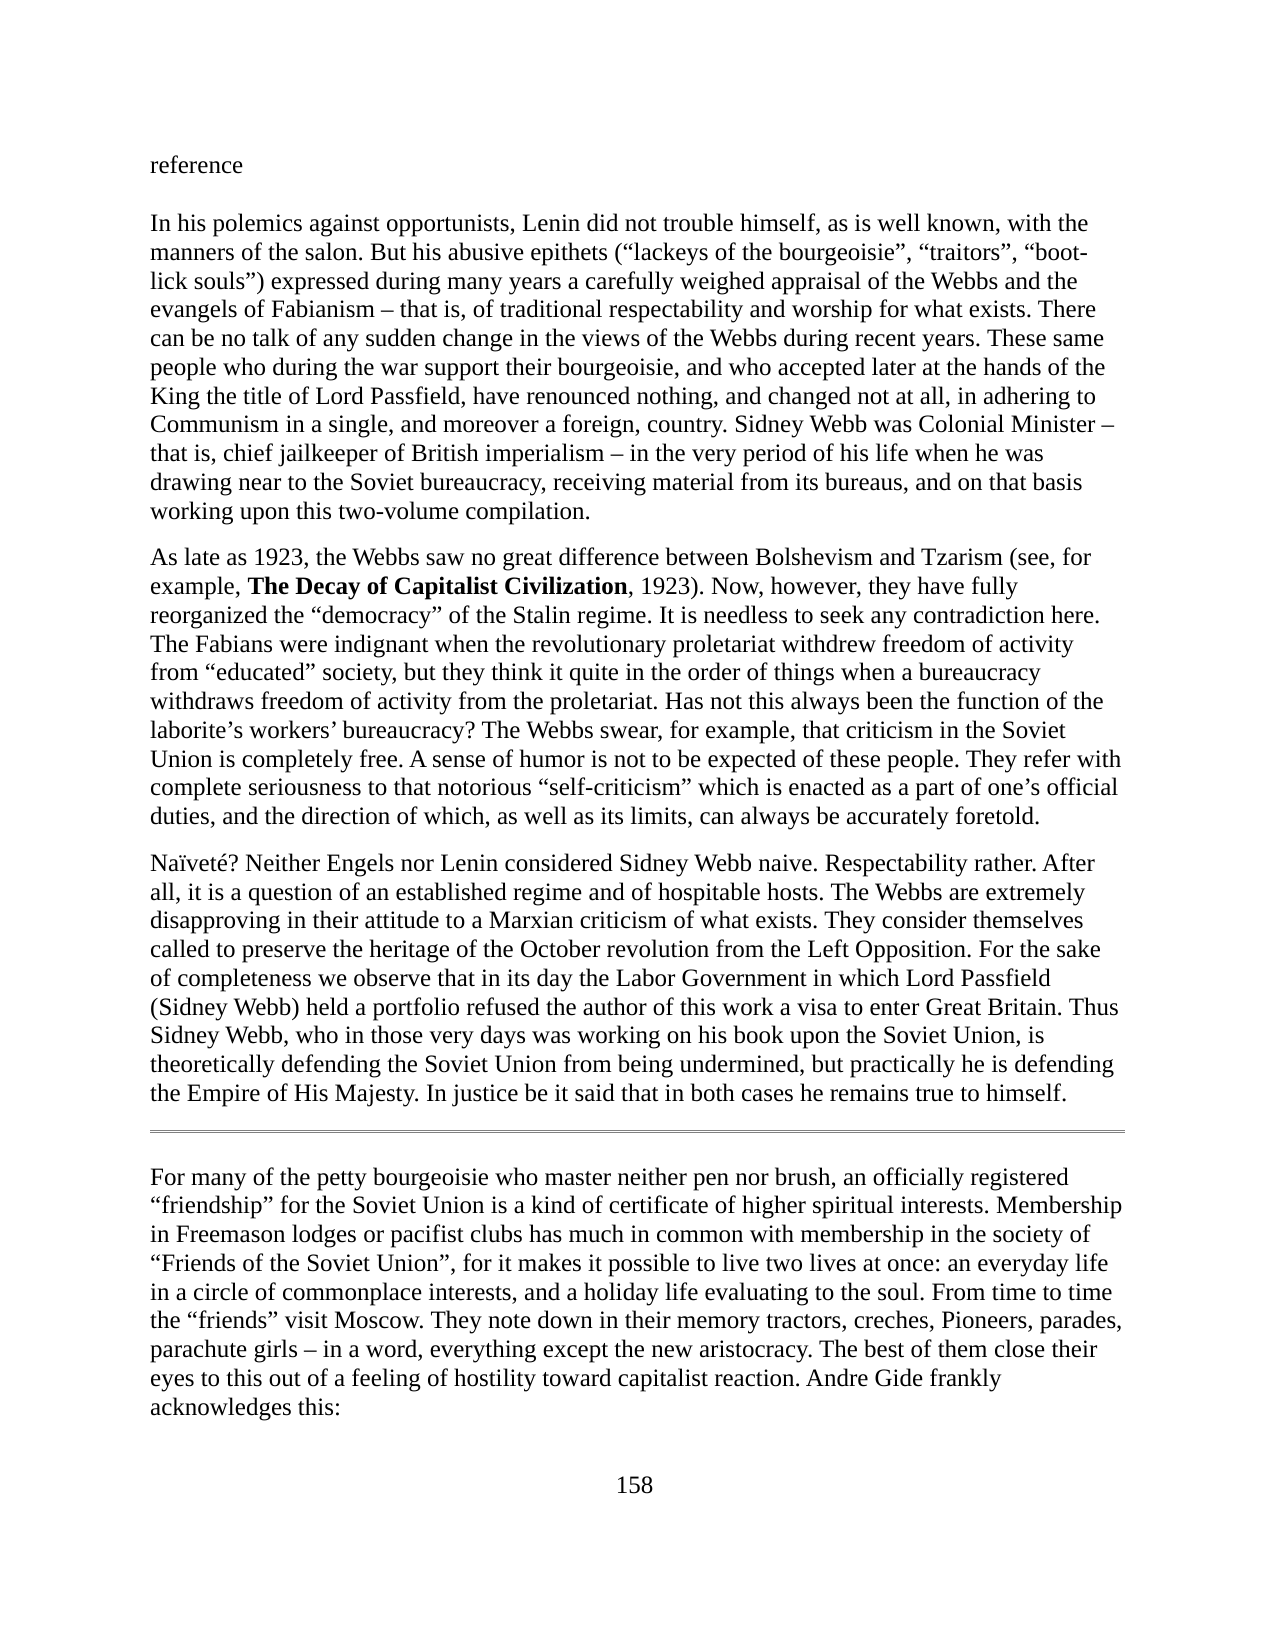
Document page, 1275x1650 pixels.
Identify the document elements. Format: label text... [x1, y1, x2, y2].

text In his polemics against opportunists, Lenin did not trouble himself, as is well known, with the manners of the salon. But his abusive epithets (“lackeys of the bourgeoisie”, “traitors”, “boot-lick souls”) expressed during many years a carefully weighed appraisal of the Webbs and the evangels of Fabianism – that is, of traditional respectability and worship for what exists. There can be no talk of any sudden change in the views of the Webbs during recent years. These same people who during the war support their bourgeoisie, and who accepted later at the hands of the King the title of Lord Passfield, have renounced nothing, and changed not at all, in adhering to Communism in a single, and moreover a foreign, country. Sidney Webb was Colonial Minister – that is, chief jailkeeper of British imperialism – in the very period of his life when he was drawing near to the Soviet bureaucracy, receiving material from its bureaus, and on that basis working upon this two-volume compilation. [150, 208, 1125, 524]
text Naïveté? Neither Engels nor Lenin considered Sidney Webb naive. Respectability rather. After all, it is a question of an established regime and of hospitable hosts. The Webbs are extremely disapproving in their attitude to a Marxian criticism of what exists. They consider themselves called to preserve the heritage of the October revolution from the Left Opposition. For the sake of completeness we observe that in its day the Labor Government in which Lord Passfield (Sidney Webb) held a portfolio refused the author of this work a visa to enter Great Britain. Thus Sidney Webb, who in those very days was working on his book upon the Soviet Union, is theoretically defending the Soviet Union from being undermined, but practically he is defending the Empire of His Majesty. In justice be it said that in both cases he remains true to himself. [150, 848, 1125, 1107]
text For many of the petty bourgeoisie who master neither pen nor brush, an officially registered “friendship” for the Soviet Union is a kind of certificate of higher spiritual interests. Membership in Freemason lodges or pacifist clubs has much in common with membership in the society of “Friends of the Soviet Union”, for it makes it possible to live two lives at once: an everyday life in a circle of commonplace interests, and a holiday life evaluating to the soul. From time to time the “friends” visit Moscow. They note down in their memory tractors, creches, Pioneers, parades, parachute girls – in a word, everything except the new aristocracy. The best of them close their eyes to this out of a feeling of hostility toward capitalist reaction. Andre Gide frankly acknowledges this: [150, 1162, 1125, 1420]
text As late as 1923, the Webbs saw no great difference between Bolshevism and Tzarism (see, for example, The Decay of Capitalist Civilization, 1923). Now, however, they have fully reorganized the “democracy” of the Stalin regime. It is needless to seek any contradiction here. The Fabians were indignant when the revolutionary proletariat withdrew freedom of activity from “educated” society, but they think it quite in the order of things when a bureaucracy withdraws freedom of activity from the proletariat. Has not this always been the function of the laborite’s workers’ bureaucracy? The Webbs swear, for example, that criticism in the Soviet Union is completely free. A sense of humor is not to be expected of these people. They refer with complete seriousness to that notorious “self-criticism” which is enacted as a part of one’s official duties, and the direction of which, as well as its limits, can always be accurately foretold. [150, 542, 1125, 830]
